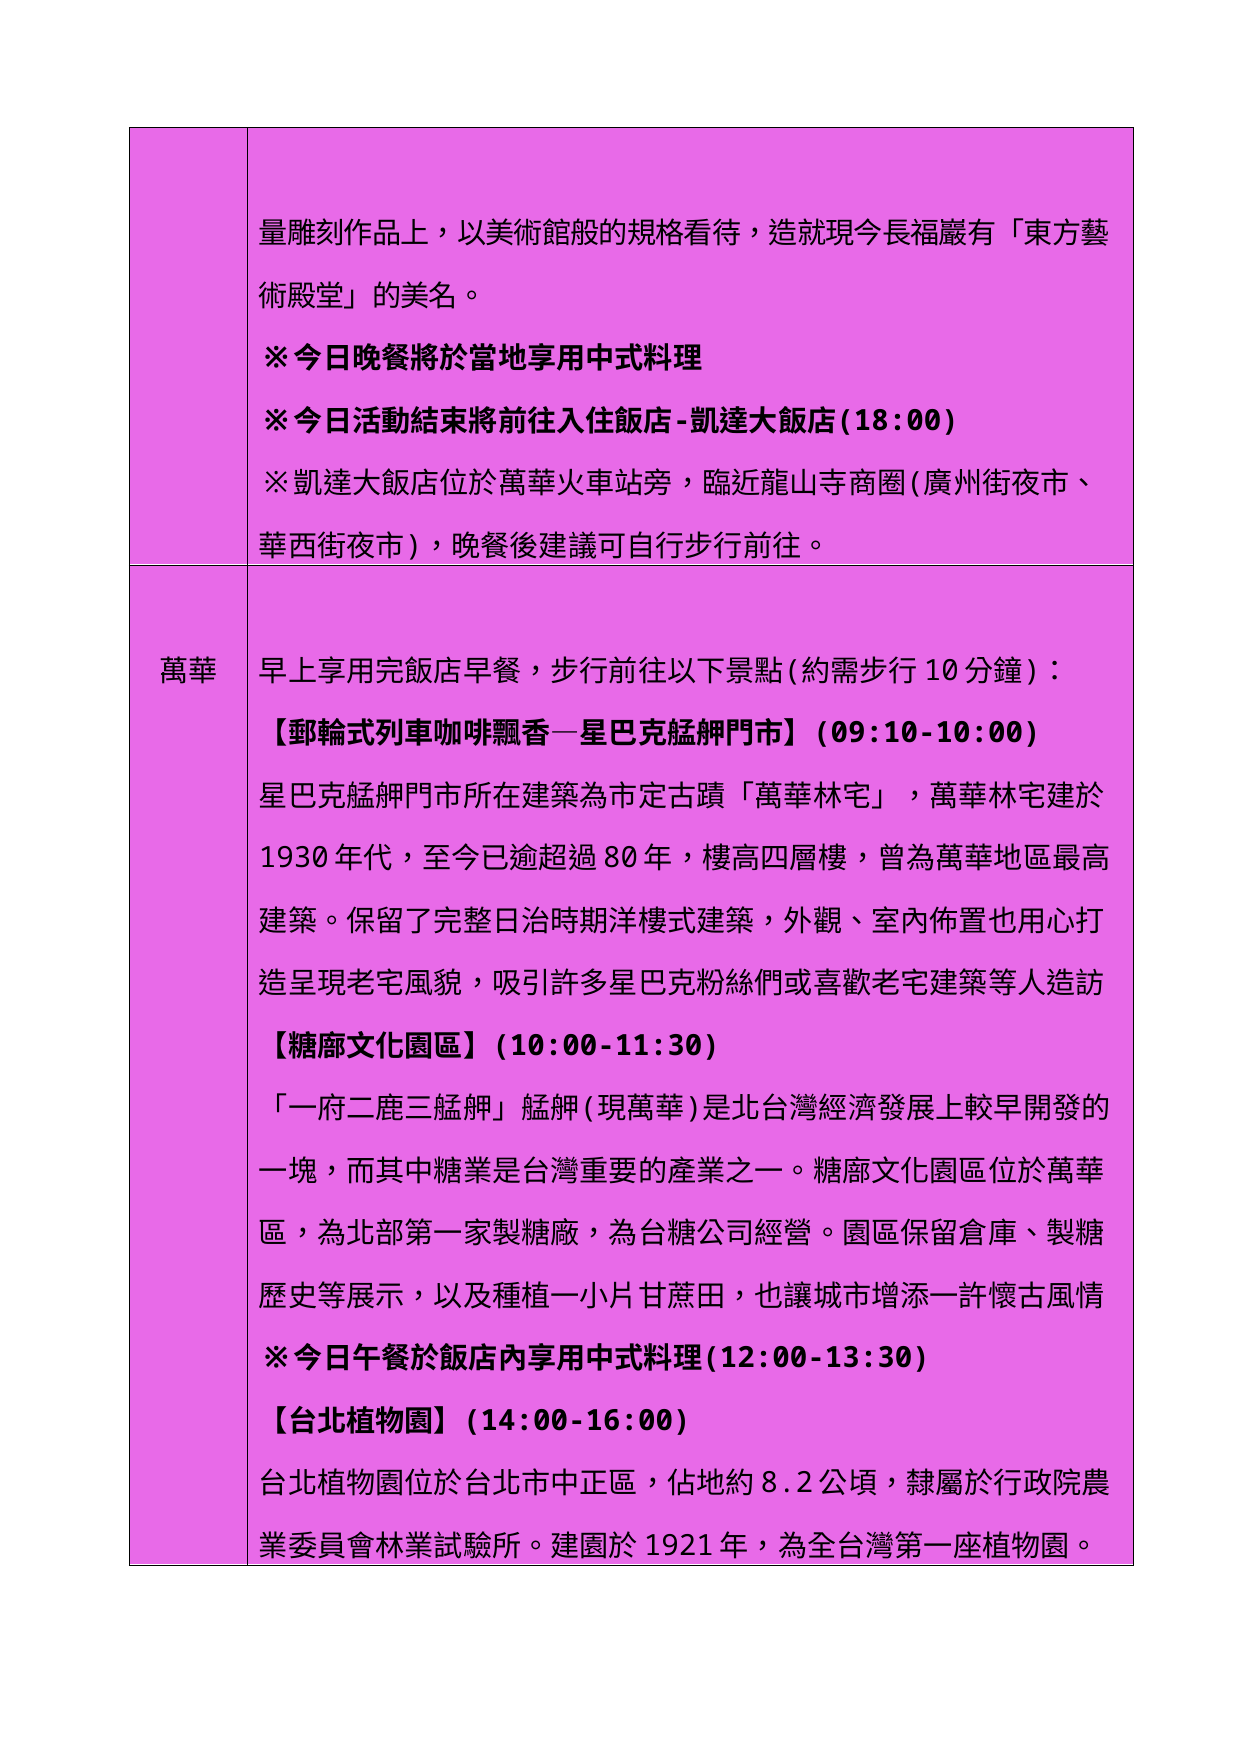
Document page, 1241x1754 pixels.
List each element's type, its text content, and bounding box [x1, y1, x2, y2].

table_cell [130, 128, 247, 564]
table_cell 早上享用完飯店早餐，步行前往以下景點(約需步行10分鐘)： 【郵輪式列車咖啡飄香—星巴克艋舺門市】(09:10-10:00) 星巴克艋舺門市所在建築為市定古蹟「萬華林宅」，萬華林宅建於1930年代，至今已逾超過80年，樓高四層樓，曾為萬華地區最高建築。保留了完整日治時期洋樓式建築，外觀、室內佈置也用心打造呈現老宅風貌，吸引許多星巴克粉絲們或喜歡老宅建築等人造訪 【糖廍文化園區】(10:00-11:30) 「一府二鹿三艋舺」艋舺(現萬華)是北台灣經濟發展上較早開發的一塊，而其中糖業是台灣重要的產業之一。糖廍文化園區位於萬華區，為北部第一家製糖廠，為台糖公司經營。園區保留倉庫、製糖歷史等展示，以及種植一小片甘蔗田，也讓城市增添一許懷古風情 ※今日午餐於飯店內享用中式料理(12:00-13:30) 【台北植物園】(14:00-16:00) 台北植物園位於台北市中正區，佔地約8.2公頃，隸屬於行政院農業委員會林業試驗所。建園於1921年，為全台灣第一座植物園。 [248, 566, 1133, 1564]
table_cell 量雕刻作品上，以美術館般的規格看待，造就現今長福巖有「東方藝術殿堂」的美名。 ※今日晚餐將於當地享用中式料理 ※今日活動結束將前往入住飯店-凱達大飯店(18:00) ※凱達大飯店位於萬華火車站旁，臨近龍山寺商圈(廣州街夜市、華西街夜市)，晚餐後建議可自行步行前往。 [248, 128, 1133, 564]
table_cell 萬華 [130, 566, 247, 1564]
